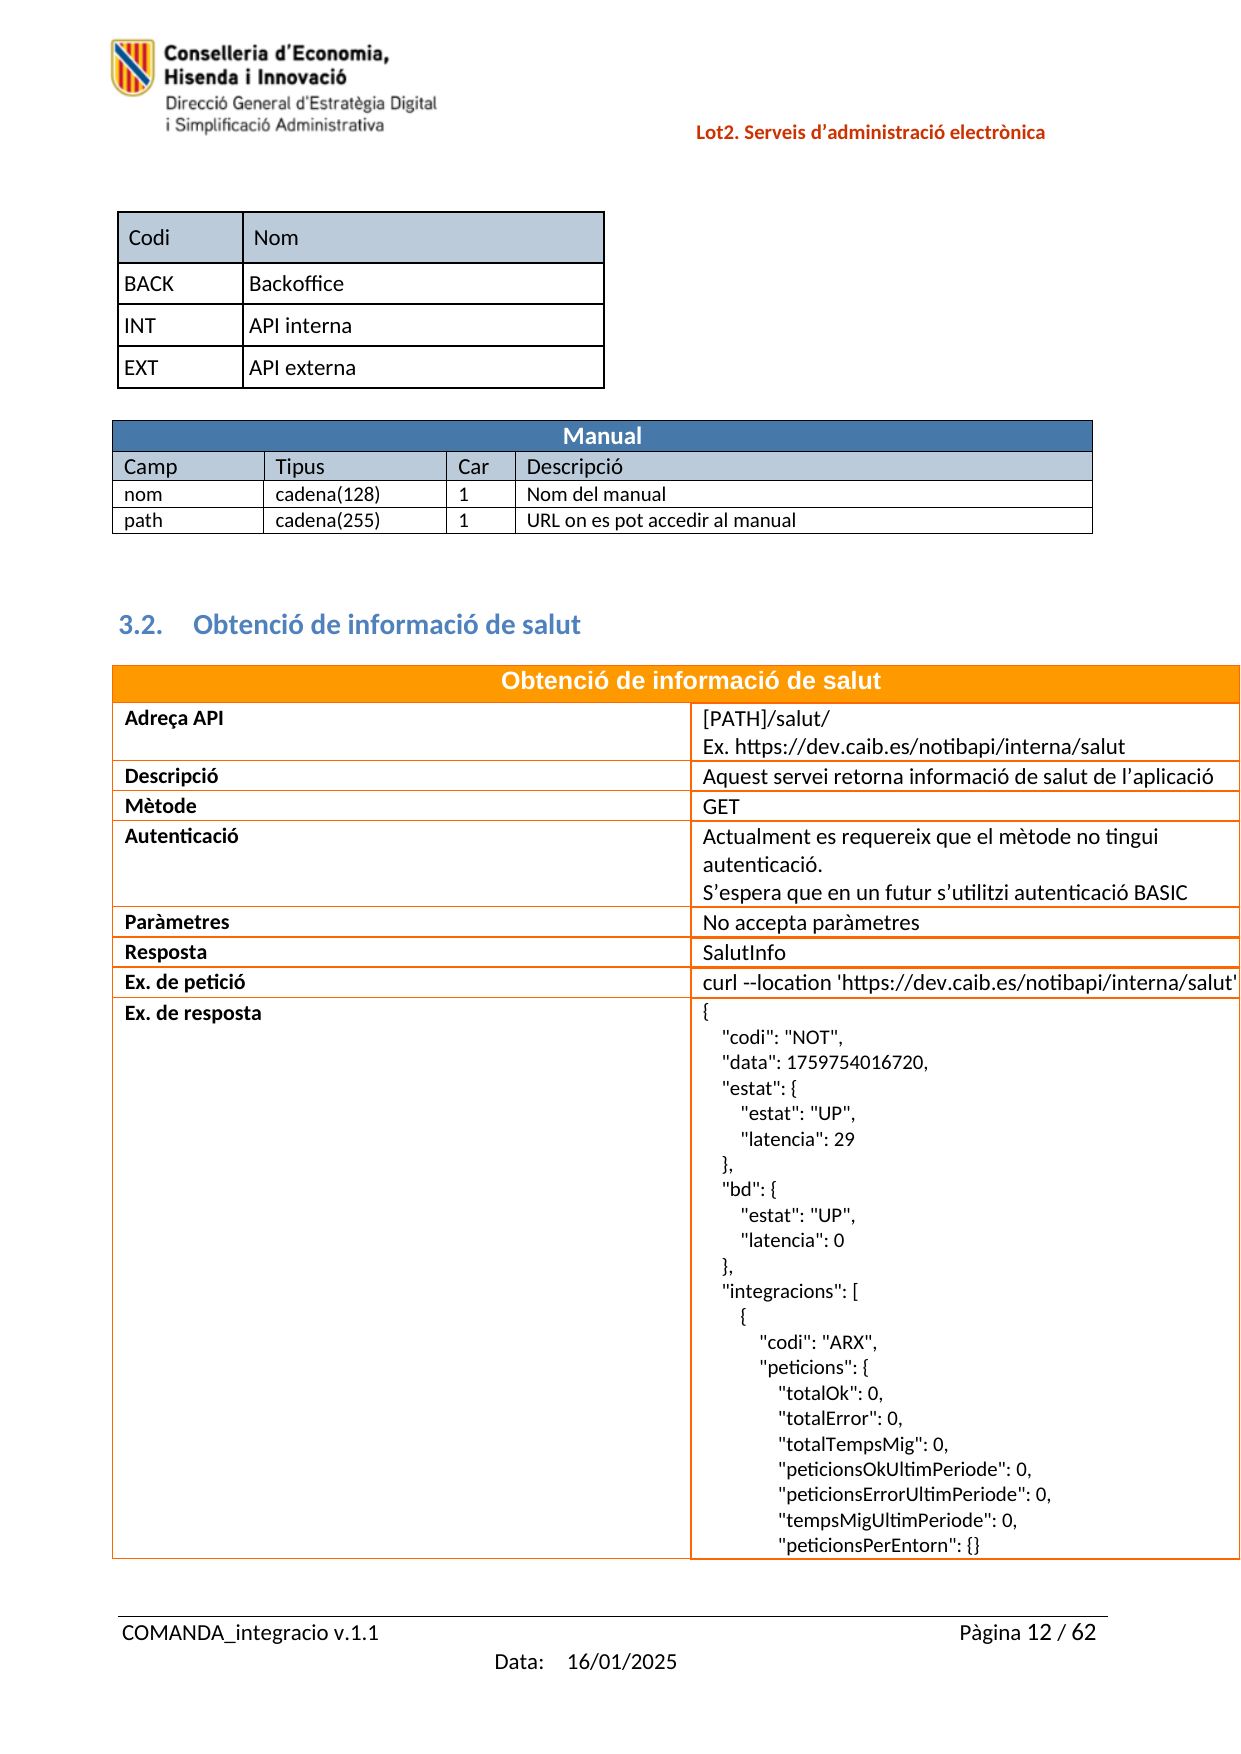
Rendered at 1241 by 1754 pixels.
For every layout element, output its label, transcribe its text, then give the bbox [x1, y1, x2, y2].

table_cell curl --location 'https://dev.caib.es/notibapi/interna/salut' [692, 969, 1239, 997]
table_header Nom [244, 213, 603, 262]
table_cell path [113, 508, 263, 533]
table_cell Car [447, 452, 515, 480]
table_cell Tipus [265, 452, 446, 480]
table_cell Camp [113, 452, 264, 480]
table_cell Autenticació [113, 821, 690, 906]
table_header Manual [113, 421, 1092, 451]
table_cell GET [692, 792, 1239, 820]
table_cell EXT [119, 347, 242, 387]
table_cell Aquest servei retorna informació de salut de l’aplicació [692, 762, 1239, 790]
table_cell INT [119, 305, 242, 345]
table_cell Paràmetres [113, 907, 690, 936]
table_cell Descripció [113, 761, 690, 790]
table_cell Adreça API [113, 703, 690, 760]
table_cell Actualment es requereix que el mètode no tingui autenticació. S’espera que en un futur s’utilitzi autenticació BASIC [692, 822, 1239, 906]
table_cell Ex. de petició [113, 968, 690, 997]
table_header Codi [119, 213, 242, 262]
table_cell 1 [447, 508, 515, 533]
table_cell No accepta paràmetres [692, 908, 1239, 936]
table_cell nom [113, 481, 263, 507]
table_cell Resposta [113, 938, 690, 966]
table_cell SalutInfo [692, 939, 1239, 966]
table_cell cadena(128) [264, 481, 446, 507]
table_cell Ex. de resposta [113, 998, 690, 1558]
table_cell Nom del manual [516, 481, 1092, 507]
table_cell [PATH]/salut/ Ex. https://dev.caib.es/notibapi/interna/salut [692, 704, 1239, 760]
text [118, 180, 1122, 211]
table_cell BACK [119, 264, 242, 303]
subtitle Obtenció de informació de salut [118, 606, 1122, 642]
table_cell Backoffice [244, 264, 603, 303]
table_cell API interna [244, 305, 603, 345]
table_cell { "codi": "NOT", "data": 1759754016720, "estat": { "estat": "UP", "latencia": 29 }, "bd": { "estat": "UP", "latencia": 0 }, "integracions": [ { "codi": "ARX", "peticions": { "totalOk": 0, "totalError": 0, "totalTempsMig": 0, "peticionsOkUltimPeriode": 0, "peticionsErrorUltimPeriode": 0, "tempsMigUltimPeriode": 0, "peticionsPerEntorn": {} [692, 999, 1239, 1558]
table_cell Descripció [516, 452, 1092, 480]
table_cell Mètode [113, 791, 690, 820]
table_cell URL on es pot accedir al manual [516, 508, 1092, 533]
table_cell 1 [447, 481, 515, 507]
table_cell API externa [244, 347, 603, 387]
table_cell cadena(255) [264, 508, 446, 533]
table_header Obtenció de informació de salut [113, 666, 1239, 702]
picture [100, 26, 467, 156]
